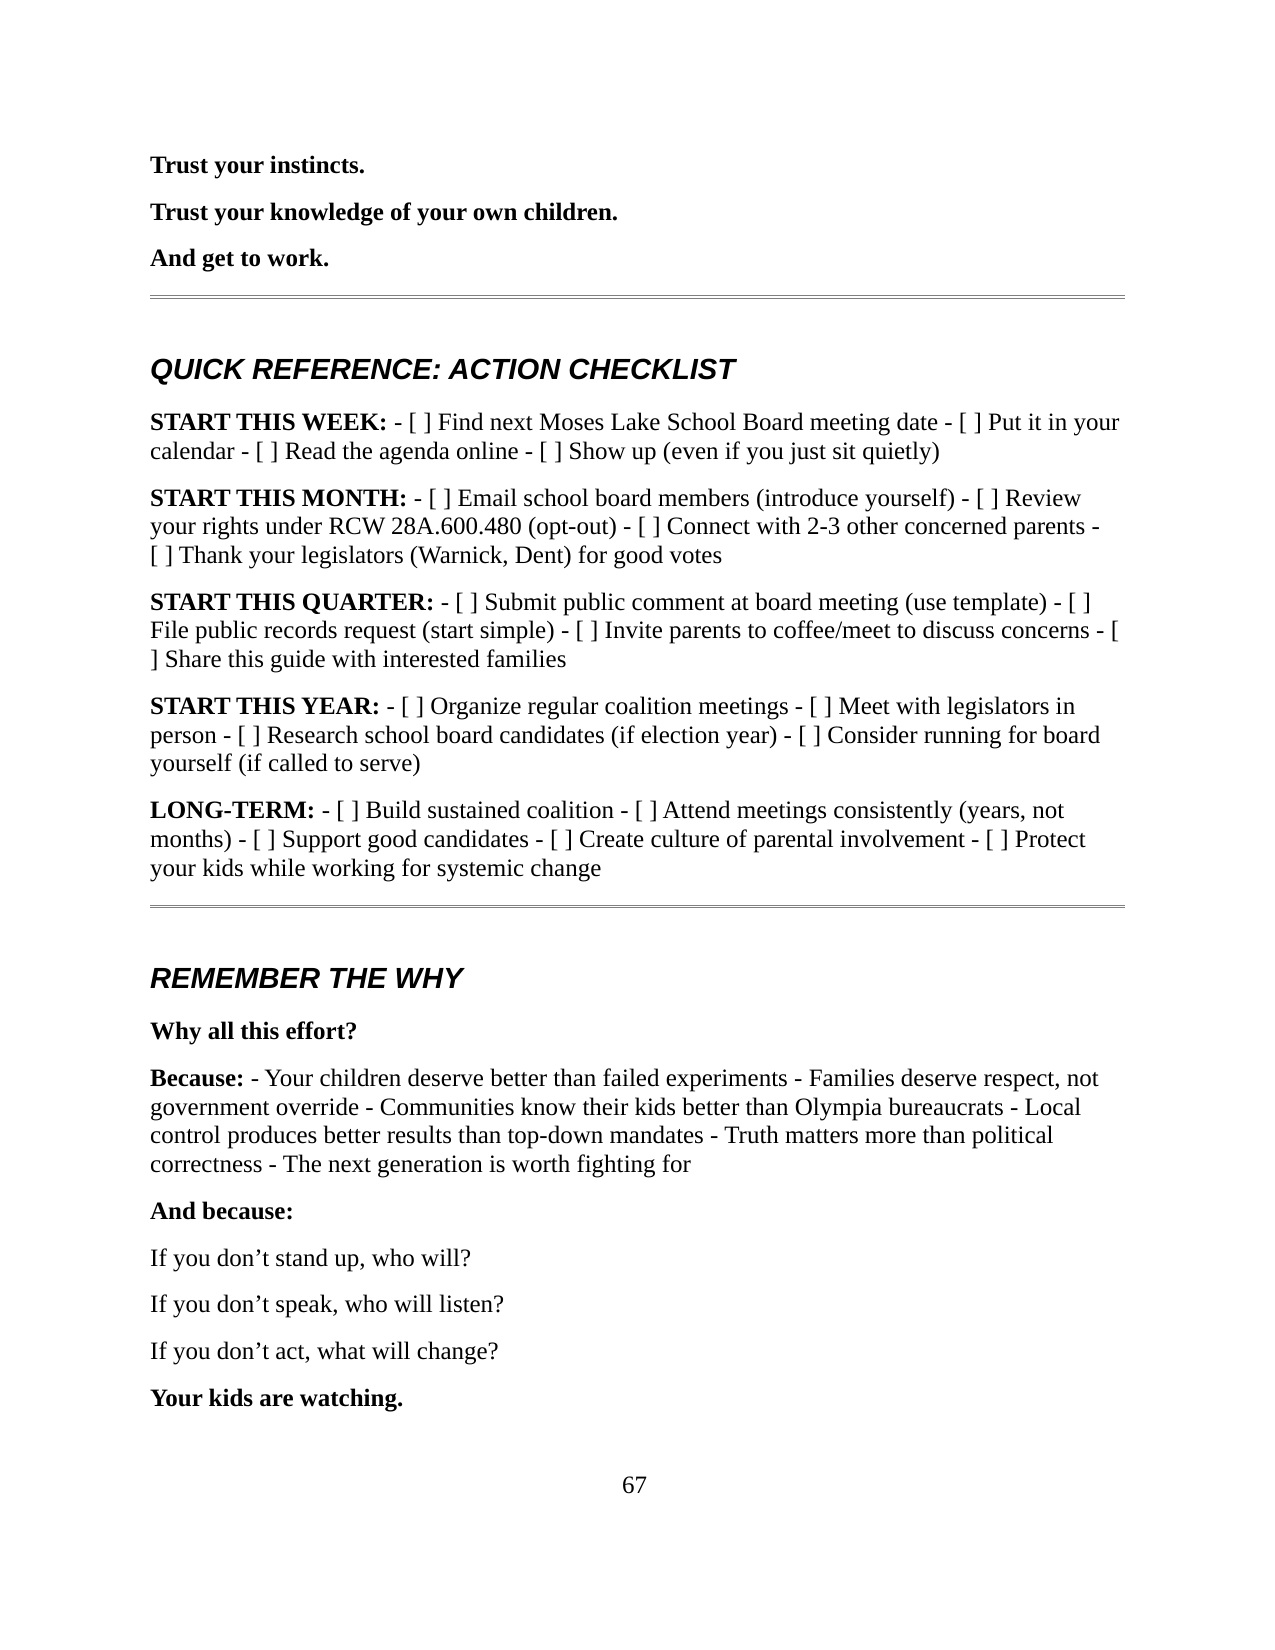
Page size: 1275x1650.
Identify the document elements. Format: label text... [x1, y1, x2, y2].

text START THIS WEEK: - [ ] Find next Moses Lake School Board meeting date - [ ] Put it in your calendar - [ ] Read the agenda online - [ ] Show up (even if you just sit quietly) [150, 407, 1125, 465]
text START THIS QUARTER: - [ ] Submit public comment at board meeting (use template) - [ ] File public records request (start simple) - [ ] Invite parents to coffee/meet to discuss concerns - [ ] Share this guide with interested families [150, 587, 1125, 673]
text If you don’t speak, who will listen? [150, 1289, 1125, 1318]
text And get to work. [150, 243, 1125, 272]
subtitle QUICK REFERENCE: ACTION CHECKLIST [150, 352, 1125, 386]
text LONG-TERM: - [ ] Build sustained coalition - [ ] Attend meetings consistently (years, not months) - [ ] Support good candidates - [ ] Create culture of parental involvement - [ ] Protect your kids while working for systemic change [150, 795, 1125, 881]
subtitle REMEMBER THE WHY [150, 961, 1125, 995]
text START THIS MONTH: - [ ] Email school board members (introduce yourself) - [ ] Review your rights under RCW 28A.600.480 (opt-out) - [ ] Connect with 2-3 other concerned parents - [ ] Thank your legislators (Warnick, Dent) for good votes [150, 483, 1125, 569]
text Trust your instincts. [150, 150, 1125, 179]
text If you don’t stand up, who will? [150, 1243, 1125, 1271]
text Why all this effort? [150, 1016, 1125, 1045]
text If you don’t act, what will change? [150, 1336, 1125, 1365]
text Trust your knowledge of your own children. [150, 197, 1125, 225]
text START THIS YEAR: - [ ] Organize regular coalition meetings - [ ] Meet with legislators in person - [ ] Research school board candidates (if election year) - [ ] Consider running for board yourself (if called to serve) [150, 691, 1125, 777]
text Your kids are watching. [150, 1383, 1125, 1411]
text And because: [150, 1196, 1125, 1225]
text Because: - Your children deserve better than failed experiments - Families deserve respect, not government override - Communities know their kids better than Olympia bureaucrats - Local control produces better results than top-down mandates - Truth matters more than political correctness - The next generation is worth fighting for [150, 1063, 1125, 1178]
